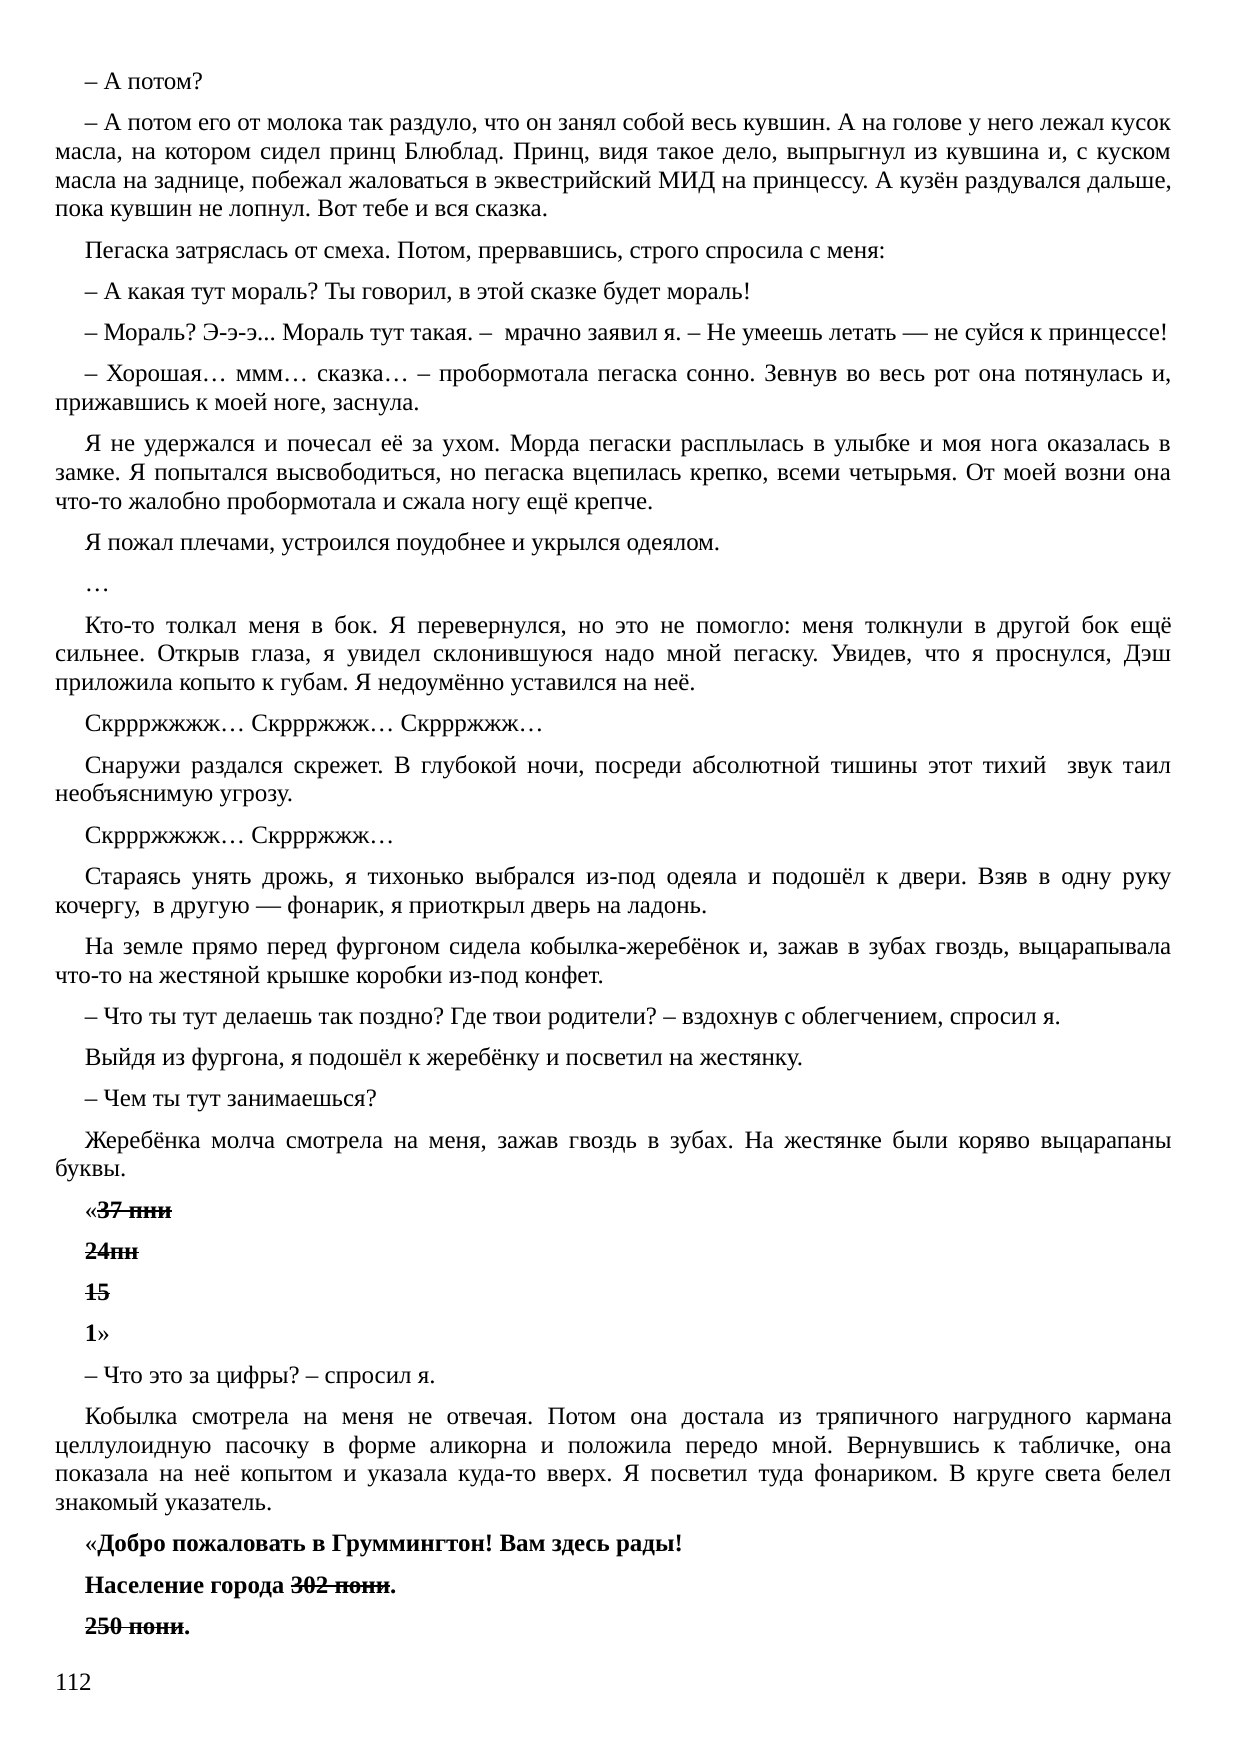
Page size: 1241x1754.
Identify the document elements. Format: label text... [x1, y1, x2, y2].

text – А какая тут мораль? Ты говорил, в этой сказке будет мораль! [55, 276, 1173, 305]
text Выйдя из фургона, я подошёл к жеребёнку и посветил на жестянку. [55, 1042, 1173, 1071]
text Население города 302 пони. [55, 1570, 1173, 1598]
text Я не удержался и почесал её за ухом. Морда пегаски расплылась в улыбке и моя нога оказалась в замке. Я попытался высвободиться, но пегаска вцепилась крепко, всеми четырьмя. От моей возни она что-то жалобно пробормотала и сжала ногу ещё крепче. [55, 428, 1173, 515]
text Снаружи раздался скрежет. В глубокой ночи, посреди абсолютной тишины этот тихий звук таил необъяснимую угрозу. [55, 750, 1173, 807]
text 15 [55, 1277, 1173, 1306]
text – Что это за цифры? – спросил я. [55, 1360, 1173, 1388]
text Скррржжжж… Скррржжж… Скррржжж… [55, 708, 1173, 737]
text – Чем ты тут занимаешься? [55, 1083, 1173, 1112]
text «37 пни [55, 1195, 1173, 1223]
text 24пн [55, 1236, 1173, 1265]
text – А потом его от молока так раздуло, что он занял собой весь кувшин. А на голове у него лежал кусок масла, на котором сидел принц Блюблад. Принц, видя такое дело, выпрыгнул из кувшина и, с куском масла на заднице, побежал жаловаться в эквестрийский МИД на принцессу. А кузён раздувался дальше, пока кувшин не лопнул. Вот тебе и вся сказка. [55, 107, 1173, 222]
text Пегаска затряслась от смеха. Потом, прервавшись, строго спросила с меня: [55, 235, 1173, 263]
text Кто-то толкал меня в бок. Я перевернулся, но это не помогло: меня толкнули в другой бок ещё сильнее. Открыв глаза, я увидел склонившуюся надо мной пегаску. Увидев, что я проснулся, Дэш приложила копыто к губам. Я недоумённо уставился на неё. [55, 610, 1173, 696]
text Стараясь унять дрожь, я тихонько выбрался из-под одеяла и подошёл к двери. Взяв в одну руку кочергу, в другую — фонарик, я приоткрыл дверь на ладонь. [55, 861, 1173, 918]
text Скррржжжж… Скррржжж… [55, 820, 1173, 848]
text «Добро пожаловать в Груммингтон! Вам здесь рады! [55, 1528, 1173, 1557]
text Кобылка смотрела на меня не отвечая. Потом она достала из тряпичного нагрудного кармана целлулоидную пасочку в форме аликорна и положила передо мной. Вернувшись к табличке, она показала на неё копытом и указала куда-то вверх. Я посветил туда фонариком. В круге света белел знакомый указатель. [55, 1401, 1173, 1516]
text Я пожал плечами, устроился поудобнее и укрылся одеялом. [55, 527, 1173, 556]
text 1» [55, 1318, 1173, 1347]
text 250 пони. [55, 1611, 1173, 1640]
text – Что ты тут делаешь так поздно? Где твои родители? – вздохнув с облегчением, спросил я. [55, 1001, 1173, 1030]
text … [55, 568, 1173, 597]
text – А потом? [55, 66, 1173, 95]
text Жеребёнка молча смотрела на меня, зажав гвоздь в зубах. На жестянке были коряво выцарапаны буквы. [55, 1125, 1173, 1182]
text – Мораль? Э-э-э... Мораль тут такая. – мрачно заявил я. – Не умеешь летать — не суйся к принцессе! [55, 317, 1173, 346]
text – Хорошая… ммм… сказка… – пробормотала пегаска сонно. Зевнув во весь рот она потянулась и, прижавшись к моей ноге, заснула. [55, 358, 1173, 416]
text На земле прямо перед фургоном сидела кобылка-жеребёнок и, зажав в зубах гвоздь, выцарапывала что-то на жестяной крышке коробки из-под конфет. [55, 931, 1173, 988]
